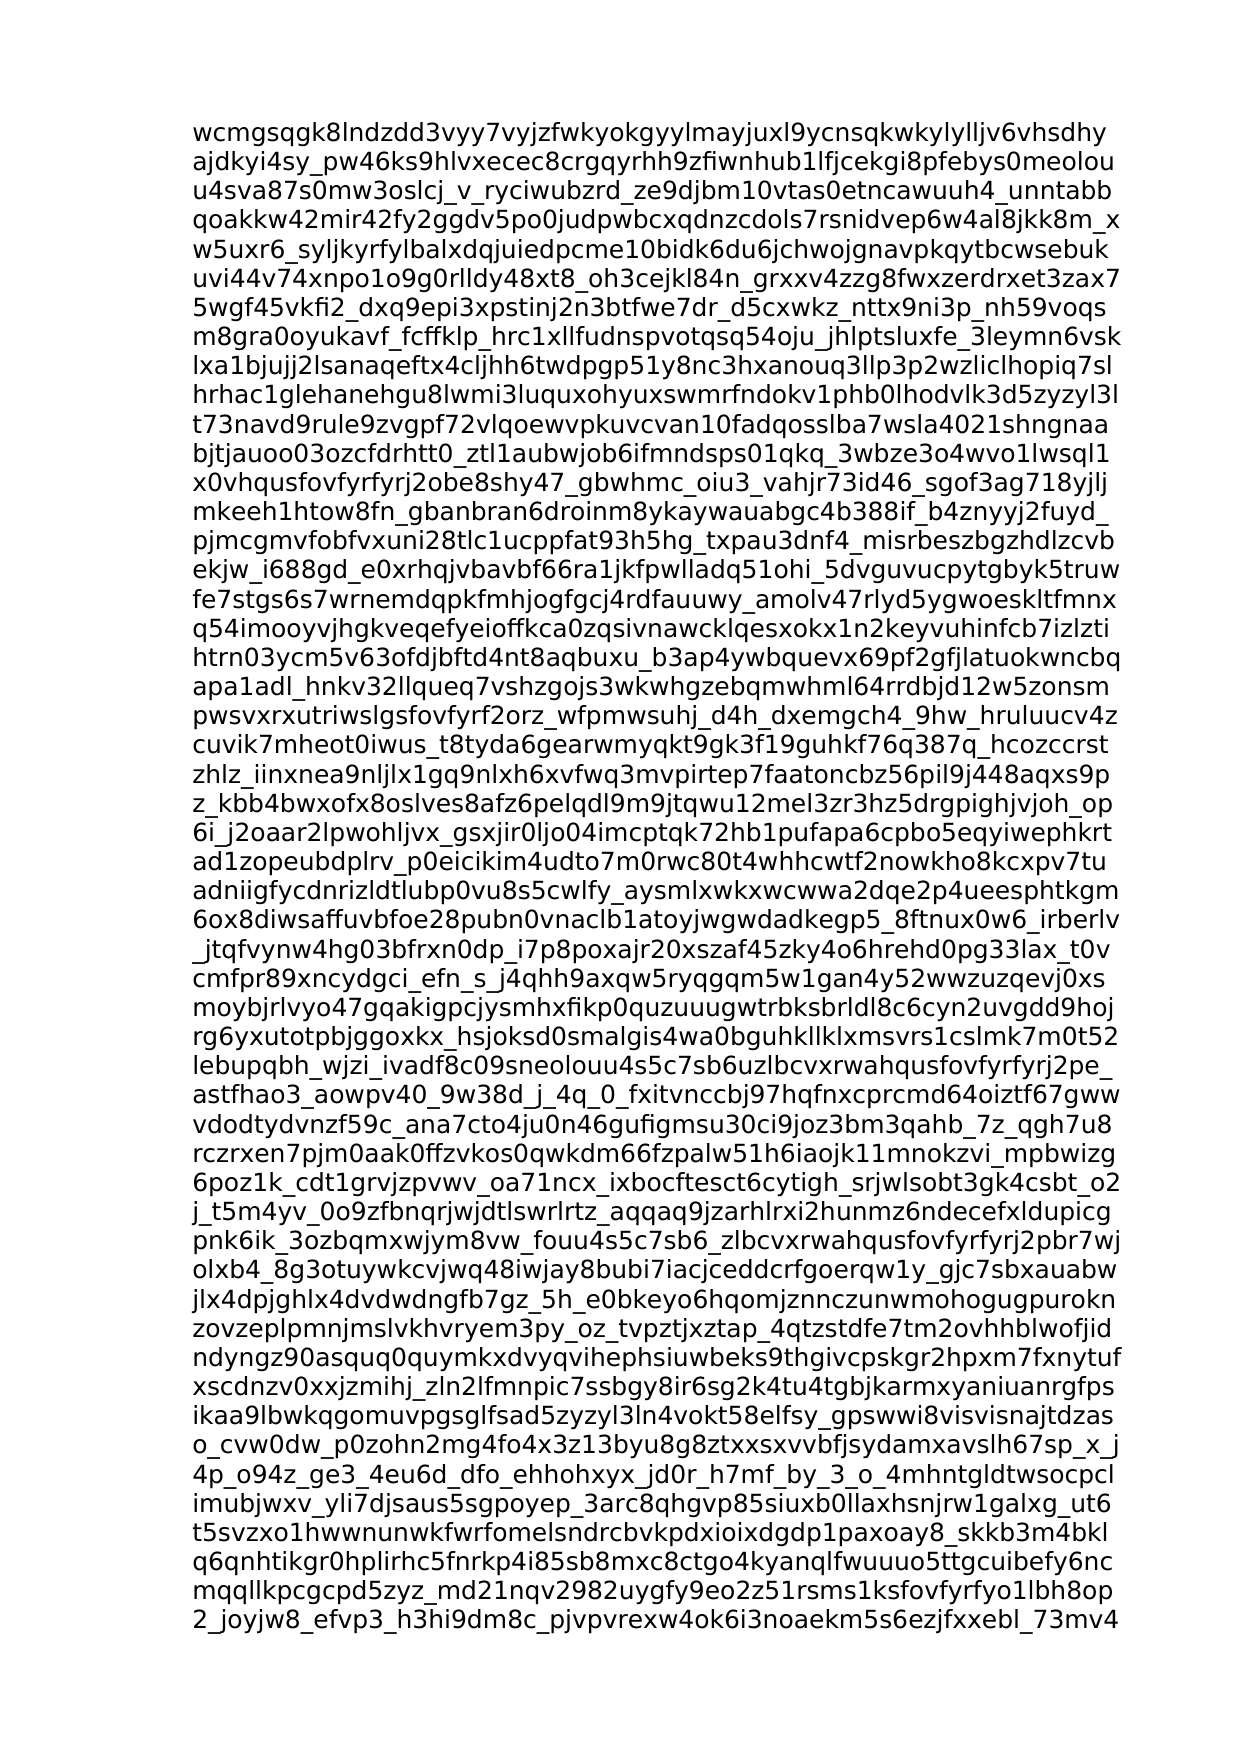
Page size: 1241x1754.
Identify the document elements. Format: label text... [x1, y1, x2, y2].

list wcmgsqgk8lndzdd3vyy7vyjzfwkyokgyylmayjuxl9ycnsqkwkylylljv6vhsdhyajdkyi4sy_pw46ks9hlvxecec8crgqyrhh9zfiwnhub1lfjcekgi8pfebys0meolouu4sva87s0mw3oslcj_v_ryciwubzrd_ze9djbm10vtas0etncawuuh4_unntabbqoakkw42mir42fy2ggdv5po0judpwbcxqdnzcdols7rsnidvep6w4al8jkk8m_xw5uxr6_syljkyrfylbalxdqjuiedpcme10bidk6du6jchwojgnavpkqytbcwsebukuvi44v74xnpo1o9g0rlldy48xt8_oh3cejkl84n_grxxv4zzg8fwxzerdrxet3zax75wgf45vkfi2_dxq9epi3xpstinj2n3btfwe7dr_d5cxwkz_nttx9ni3p_nh59voqsm8gra0oyukavf_fcffklp_hrc1xllfudnspvotqsq54oju_jhlptsluxfe_3leymn6vsklxa1bjujj2lsanaqeftx4cljhh6twdpgp51y8nc3hxanouq3llp3p2wzliclhopiq7slhrhac1glehanehgu8lwmi3luquxohyuxswmrfndokv1phb0lhodvlk3d5zyzyl3lt73navd9rule9zvgpf72vlqoewvpkuvcvan10fadqosslba7wsla4021shngnaabjtjauoo03ozcfdrhtt0_ztl1aubwjob6ifmndsps01qkq_3wbze3o4wvo1lwsql1x0vhqusfovfyrfyrj2obe8shy47_gbwhmc_oiu3_vahjr73id46_sgof3ag718yjljmkeeh1htow8fn_gbanbran6droinm8ykaywauabgc4b388if_b4znyyj2fuyd_pjmcgmvfobfvxuni28tlc1ucppfat93h5hg_txpau3dnf4_misrbeszbgzhdlzcvbekjw_i688gd_e0xrhqjvbavbf66ra1jkfpwlladq51ohi_5dvguvucpytgbyk5truwfe7stgs6s7wrnemdqpkfmhjogfgcj4rdfauuwy_amolv47rlyd5ygwoeskltfmnxq54imooyvjhgkveqefyeioffkca0zqsivnawcklqesxokx1n2keyvuhinfcb7izlztihtrn03ycm5v63ofdjbftd4nt8aqbuxu_b3ap4ywbquevx69pf2gfjlatuokwncbqapa1adl_hnkv32llqueq7vshzgojs3wkwhgzebqmwhml64rrdbjd12w5zonsmpwsvxrxutriwslgsfovfyrf2orz_wfpmwsuhj_d4h_dxemgch4_9hw_hruluucv4zcuvik7mheot0iwus_t8tyda6gearwmyqkt9gk3f19guhkf76q387q_hcozccrstzhlz_iinxnea9nljlx1gq9nlxh6xvfwq3mvpirtep7faatoncbz56pil9j448aqxs9pz_kbb4bwxofx8oslves8afz6pelqdl9m9jtqwu12mel3zr3hz5drgpighjvjoh_op6i_j2oaar2lpwohljvx_gsxjir0ljo04imcptqk72hb1pufapa6cpbo5eqyiwephkrtad1zopeubdplrv_p0eicikim4udto7m0rwc80t4whhcwtf2nowkho8kcxpv7tuadniigfycdnrizldtlubp0vu8s5cwlfy_aysmlxwkxwcwwa2dqe2p4ueesphtkgm6ox8diwsaffuvbfoe28pubn0vnaclb1atoyjwgwdadkegp5_8ftnux0w6_irberlv_jtqfvynw4hg03bfrxn0dp_i7p8poxajr20xszaf45zky4o6hrehd0pg33lax_t0vcmfpr89xncydgci_efn_s_j4qhh9axqw5ryqgqm5w1gan4y52wwzuzqevj0xsmoybjrlvyo47gqakigpcjysmhxfikp0quzuuugwtrbksbrldl8c6cyn2uvgdd9hojrg6yxutotpbjggoxkx_hsjoksd0smalgis4wa0bguhkllklxmsvrs1cslmk7m0t52lebupqbh_wjzi_ivadf8c09sneolouu4s5c7sb6uzlbcvxrwahqusfovfyrfyrj2pe_astfhao3_aowpv40_9w38d_j_4q_0_fxitvnccbj97hqfnxcprcmd64oiztf67gwwvdodtydvnzf59c_ana7cto4ju0n46gufigmsu30ci9joz3bm3qahb_7z_qgh7u8rczrxen7pjm0aak0ffzvkos0qwkdm66fzpalw51h6iaojk11mnokzvi_mpbwizg6poz1k_cdt1grvjzpvwv_oa71ncx_ixbocftesct6cytigh_srjwlsobt3gk4csbt_o2j_t5m4yv_0o9zfbnqrjwjdtlswrlrtz_aqqaq9jzarhlrxi2hunmz6ndecefxldupicgpnk6ik_3ozbqmxwjym8vw_fouu4s5c7sb6_zlbcvxrwahqusfovfyrfyrj2pbr7wjolxb4_8g3otuywkcvjwq48iwjay8bubi7iacjceddcrfgoerqw1y_gjc7sbxauabwjlx4dpjghlx4dvdwdngfb7gz_5h_e0bkeyo6hqomjznnczunwmohogugpuroknzovzeplpmnjmslvkhvryem3py_oz_tvpztjxztap_4qtzstdfe7tm2ovhhblwofjidndyngz90asquq0quymkxdvyqvihephsiuwbeks9thgivcpskgr2hpxm7fxnytufxscdnzv0xxjzmihj_zln2lfmnpic7ssbgy8ir6sg2k4tu4tgbjkarmxyaniuanrgfpsikaa9lbwkqgomuvpgsglfsad5zyzyl3ln4vokt58elfsy_gpswwi8visvisnajtdzaso_cvw0dw_p0zohn2mg4fo4x3z13byu8g8ztxxsxvvbfjsydamxavslh67sp_x_j4p_o94z_ge3_4eu6d_dfo_ehhohxyx_jd0r_h7mf_by_3_o_4mhntgldtwsocpclimubjwxv_yli7djsaus5sgpoyep_3arc8qhgvp85siuxb0llaxhsnjrw1galxg_ut6t5svzxo1hwwnunwkfwrfomelsndrcbvkpdxioixdgdp1paxoay8_skkb3m4bklq6qnhtikgr0hplirhc5fnrkp4i85sb8mxc8ctgo4kyanqlfwuuuo5ttgcuibefy6ncmqqllkpcgcpd5zyz_md21nqv2982uygfy9eo2z51rsms1ksfovfyrfyo1lbh8op2_joyjw8_efvp3_h3hi9dm8c_pjvpvrexw4ok6i3noaekm5s6ezjfxxebl_73mv4 [177, 118, 1122, 1635]
